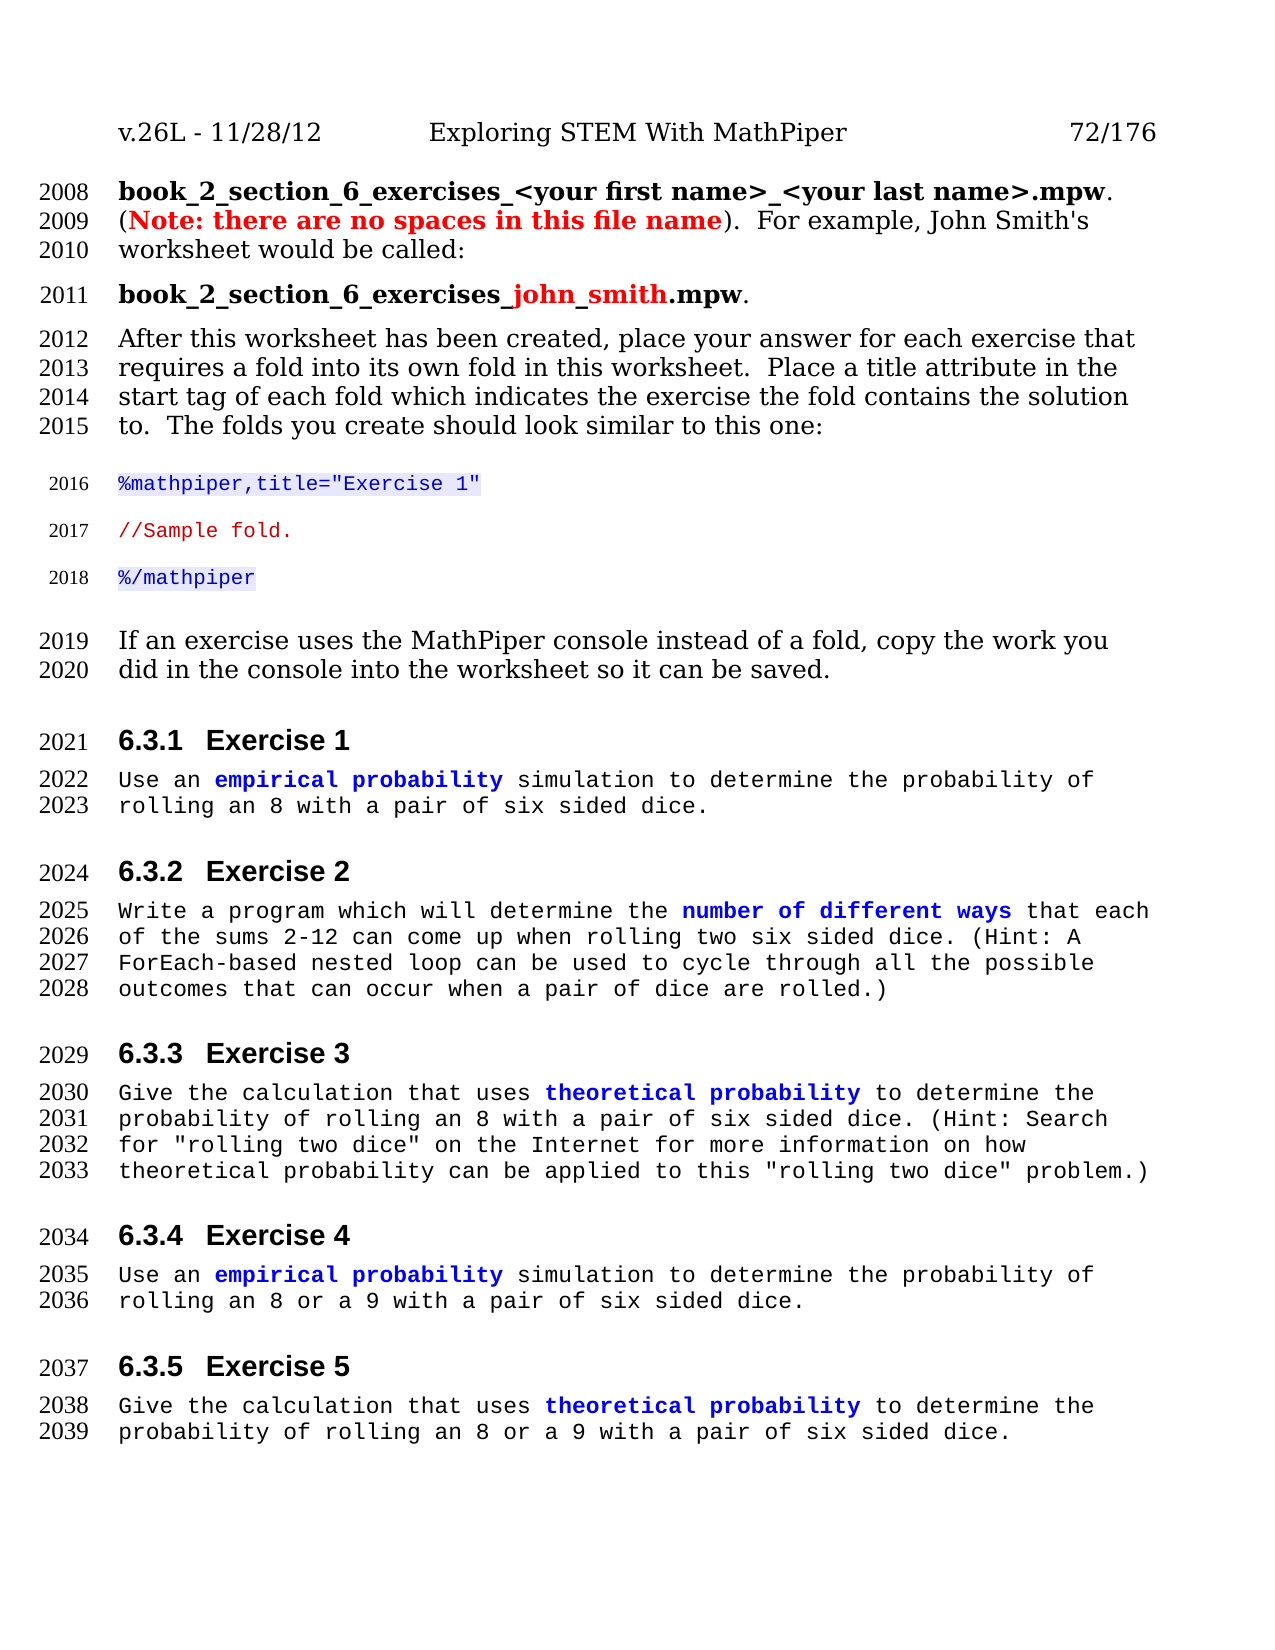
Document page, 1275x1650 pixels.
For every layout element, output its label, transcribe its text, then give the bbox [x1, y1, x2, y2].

text book_2_section_6_exercises_<your first name>_<your last name>.mpw. (Note: there are no spaces in this file name). For example, John Smith's worksheet would be called: [118, 177, 1157, 265]
text After this worksheet has been created, place your answer for each exercise that requires a fold into its own fold in this worksheet. Place a title attribute in the start tag of each fold which indicates the exercise the fold contains the solution to. The folds you create should look similar to this one: [118, 324, 1157, 441]
text Give the calculation that uses theoretical probability to determine the probability of rolling an 8 or a 9 with a pair of six sided dice. [118, 1394, 1157, 1446]
subtitle Exercise 5 [118, 1349, 1157, 1382]
text Give the calculation that uses theoretical probability to determine the probability of rolling an 8 with a pair of six sided dice. (Hint: Search for "rolling two dice" on the Internet for more information on how theoretical probability can be applied to this "rolling two dice" problem.) [118, 1081, 1157, 1185]
subtitle Exercise 2 [118, 854, 1157, 887]
text Use an empirical probability simulation to determine the probability of rolling an 8 or a 9 with a pair of six sided dice. [118, 1264, 1157, 1316]
subtitle Exercise 4 [118, 1218, 1157, 1252]
subtitle Exercise 3 [118, 1036, 1157, 1069]
text %mathpiper,title="Exercise 1" [118, 473, 1157, 496]
text //Sample fold. [118, 520, 1157, 544]
text If an exercise uses the MathPiper console instead of a fold, copy the work you did in the console into the worksheet so it can be saved. [118, 626, 1157, 684]
text Use an empirical probability simulation to determine the probability of rolling an 8 with a pair of six sided dice. [118, 769, 1157, 821]
text %/mathpiper [118, 567, 1157, 591]
subtitle Exercise 1 [118, 723, 1157, 757]
text book_2_section_6_exercises_john_smith.mpw. [118, 280, 1157, 309]
text Write a program which will determine the number of different ways that each of the sums 2-12 can come up when rolling two six sided dice. (Hint: A ForEach-based nested loop can be used to cycle through all the possible outcomes that can occur when a pair of dice are rolled.) [118, 899, 1157, 1003]
